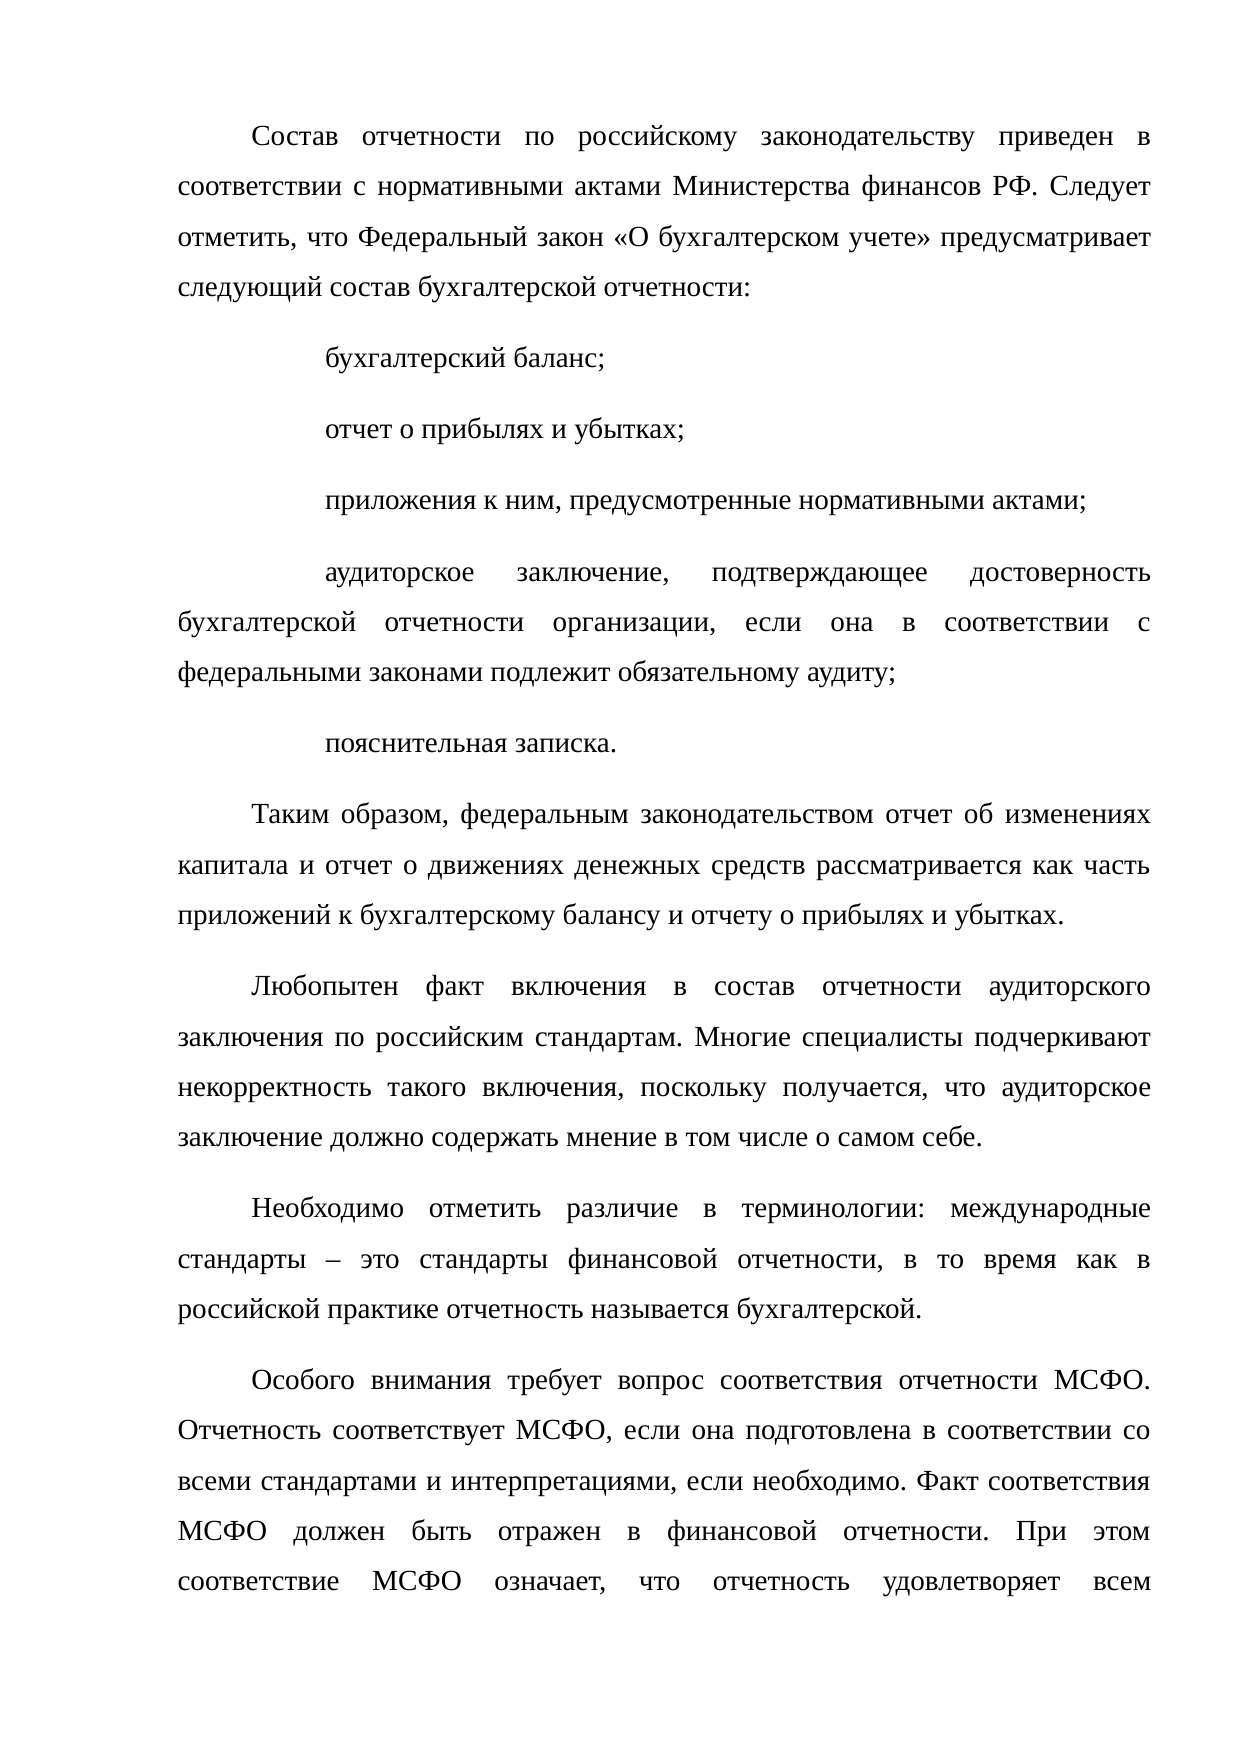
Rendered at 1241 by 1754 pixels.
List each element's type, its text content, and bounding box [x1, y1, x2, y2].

text Состав отчетности по российскому законодательству приведен в соответствии с нормативными актами Министерства финансов РФ. Следует отметить, что Федеральный закон «О бухгалтерском учете» предусматривает следующий состав бухгалтерской отчетности: [177, 118, 1152, 303]
list пояснительная записка. [177, 725, 1152, 759]
text Любопытен факт включения в состав отчетности аудиторского заключения по российским стандартам. Многие специалисты подчеркивают некорректность такого включения, поскольку получается, что аудиторское заключение должно содержать мнение в том числе о самом себе. [177, 968, 1152, 1153]
text Особого внимания требует вопрос соответствия отчетности МСФО. Отчетность соответствует МСФО, если она подготовлена в соответствии со всеми стандартами и интерпретациями, если необходимо. Факт соответствия МСФО должен быть отражен в финансовой отчетности. При этом соответствие МСФО означает, что отчетность удовлетворяет всем [177, 1362, 1152, 1597]
list отчет о прибылях и убытках; [177, 411, 1152, 445]
text Необходимо отметить различие в терминологии: международные стандарты – это стандарты финансовой отчетности, в то время как в российской практике отчетность называется бухгалтерской. [177, 1190, 1152, 1324]
list аудиторское заключение, подтверждающее достоверность бухгалтерской отчетности организации, если она в соответствии с федеральными законами подлежит обязательному аудиту; [177, 554, 1152, 688]
list приложения к ним, предусмотренные нормативными актами; [177, 482, 1152, 516]
list бухгалтерский баланс; [177, 340, 1152, 374]
text Таким образом, федеральным законодательством отчет об изменениях капитала и отчет о движениях денежных средств рассматривается как часть приложений к бухгалтерскому балансу и отчету о прибылях и убытках. [177, 797, 1152, 931]
